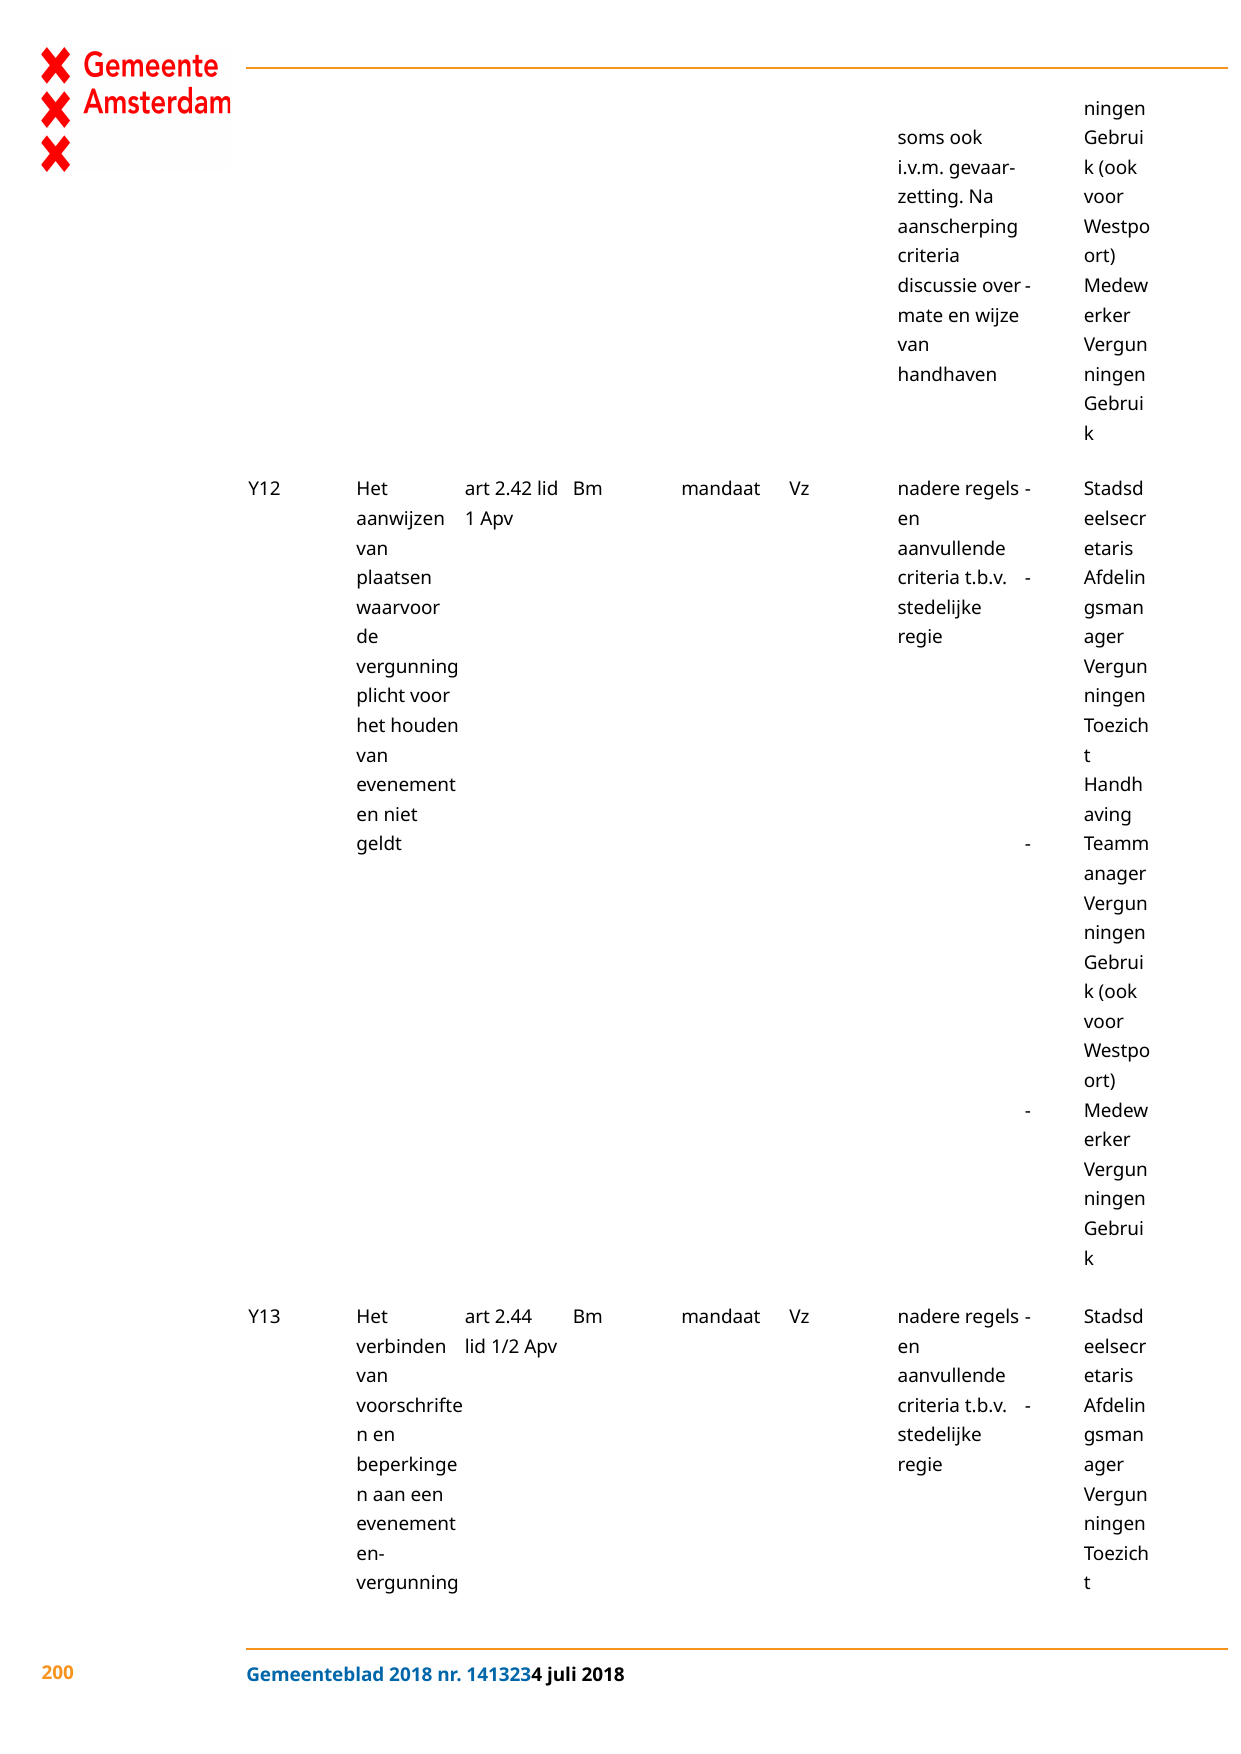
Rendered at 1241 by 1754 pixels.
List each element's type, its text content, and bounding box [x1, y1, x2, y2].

table_header [248, 95, 356, 446]
table_header mandaat [681, 1274, 789, 1595]
table_header Vz [789, 1274, 897, 1595]
table_header [573, 95, 681, 446]
table_header Y13 [248, 1274, 356, 1595]
table_cell art 2.42 lid 1 Apv [465, 446, 573, 1270]
table_header [465, 95, 573, 446]
table_header [681, 95, 789, 446]
table_header art 2.44 lid 1/2 Apv [465, 1274, 573, 1595]
table_header nadere regels en aanvullende criteria t.b.v. stedelijke regie [898, 1274, 1024, 1595]
table_header [789, 95, 897, 446]
table_header Bm [573, 1274, 681, 1595]
picture [41, 47, 231, 172]
table_header soms ook i.v.m. gevaar-zetting. Na aanscherping criteria discussie over mate en wijze van handhaven [898, 95, 1024, 446]
table_header Stadsdeelsecretaris Afdelingsmanager Vergunningen Toezicht [1025, 1274, 1152, 1595]
table_cell nadere regels en aanvullende criteria t.b.v. stedelijke regie [898, 446, 1024, 1270]
table_header Het verbinden van voorschriften en beperkingen aan een evenementen-vergunning [356, 1274, 464, 1595]
table_header ningen Gebruik (ook voor Westpoort) Medewerker Vergunningen Gebruik [1025, 95, 1152, 446]
table_cell Y12 [248, 446, 356, 1270]
table_header [356, 95, 464, 446]
table_cell mandaat [681, 446, 789, 1270]
table_cell Stadsdeelsecretaris Afdelingsmanager Vergunningen Toezicht Handhaving Teammanager Vergunningen Gebruik (ook voor Westpoort) Medewerker Vergunningen Gebruik [1025, 446, 1152, 1270]
table_cell Het aanwijzen van plaatsen waarvoor de vergunningplicht voor het houden van evenementen niet geldt [356, 446, 464, 1270]
table_cell Bm [573, 446, 681, 1270]
table_cell Vz [789, 446, 897, 1270]
